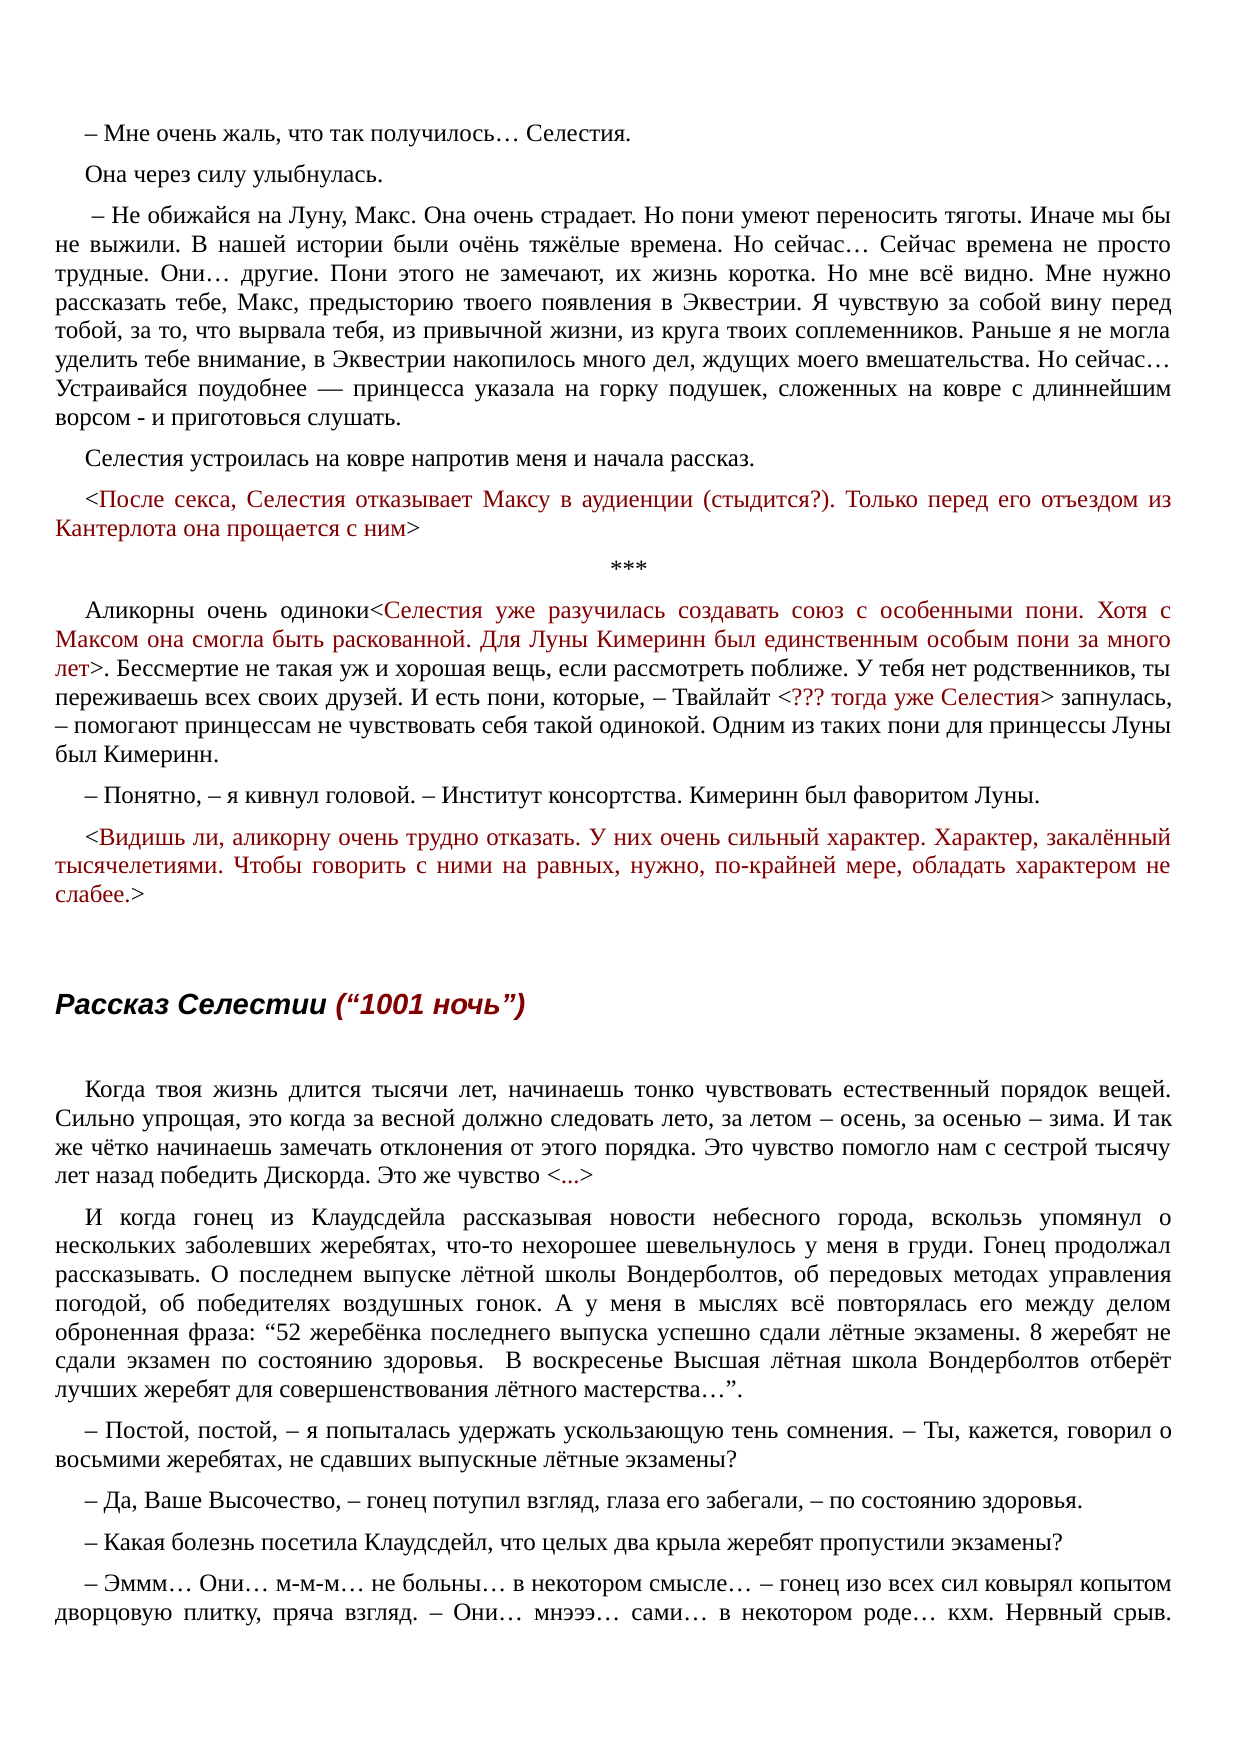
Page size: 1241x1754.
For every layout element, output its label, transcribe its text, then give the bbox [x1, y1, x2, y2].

text – Мне очень жаль, что так получилось… Селестия. [55, 118, 1172, 147]
text Когда твоя жизнь длится тысячи лет, начинаешь тонко чувствовать естественный порядок вещей. Сильно упрощая, это когда за весной должно следовать лето, за летом – осень, за осенью – зима. И так же чётко начинаешь замечать отклонения от этого порядка. Это чувство помогло нам с сестрой тысячу лет назад победить Дискорда. Это же чувство <...> [55, 1074, 1172, 1189]
text – Не обижайся на Луну, Макс. Она очень страдает. Но пони умеют переносить тяготы. Иначе мы бы не выжили. В нашей истории были очёнь тяжёлые времена. Но сейчас… Сейчас времена не просто трудные. Они… другие. Пони этого не замечают, их жизнь коротка. Но мне всё видно. Мне нужно рассказать тебе, Макс, предысторию твоего появления в Эквестрии. Я чувствую за собой вину перед тобой, за то, что вырвала тебя, из привычной жизни, из круга твоих соплеменников. Раньше я не могла уделить тебе внимание, в Эквестрии накопилось много дел, ждущих моего вмешательства. Но сейчас… Устраивайся поудобнее — принцесса указала на горку подушек, сложенных на ковре с длиннейшим ворсом - и приготовься слушать. [55, 201, 1172, 431]
text <После секса, Селестия отказывает Максу в аудиенции (стыдится?). Только перед его отъездом из Кантерлота она прощается с ним> [55, 484, 1172, 542]
subtitle Рассказ Селестии (“1001 ночь”) [55, 987, 1172, 1020]
text – Какая болезнь посетила Клаудсдейл, что целых два крыла жеребят пропустили экзамены? [55, 1527, 1172, 1555]
text Селестия устроилась на ковре напротив меня и начала рассказ. [55, 443, 1172, 472]
text – Да, Ваше Высочество, – гонец потупил взгляд, глаза его забегали, – по состоянию здоровья. [55, 1485, 1172, 1514]
text – Понятно, – я кивнул головой. – Институт консортства. Кимеринн был фаворитом Луны. [55, 781, 1172, 809]
text Она через силу улыбнулась. [55, 159, 1172, 188]
text Аликорны очень одиноки<Селестия уже разучилась создавать союз с особенными пони. Хотя с Максом она смогла быть раскованной. Для Луны Кимеринн был единственным особым пони за много лет>. Бессмертие не такая уж и хорошая вещь, если рассмотреть поближе. У тебя нет родственников, ты переживаешь всех своих друзей. И есть пони, которые, – Твайлайт <??? тогда уже Селестия> запнулась, – помогают принцессам не чувствовать себя такой одинокой. Одним из таких пони для принцессы Луны был Кимеринн. [55, 596, 1172, 768]
text *** [55, 554, 1172, 583]
text И когда гонец из Клаудсдейла рассказывая новости небесного города, вскользь упомянул о нескольких заболевших жеребятах, что-то нехорошее шевельнулось у меня в груди. Гонец продолжал рассказывать. О последнем выпуске лётной школы Вондерболтов, об передовых методах управления погодой, об победителях воздушных гонок. А у меня в мыслях всё повторялась его между делом оброненная фраза: “52 жеребёнка последнего выпуска успешно сдали лётные экзамены. 8 жеребят не сдали экзамен по состоянию здоровья. В воскресенье Высшая лётная школа Вондерболтов отберёт лучших жеребят для совершенствования лётного мастерства…”. [55, 1202, 1172, 1403]
text – Эммм… Они… м-м-м… не больны… в некотором смысле… – гонец изо всех сил ковырял копытом дворцовую плитку, пряча взгляд. – Они… мнэээ… сами… в некотором роде… кхм. Нервный срыв. [55, 1568, 1172, 1625]
text <Видишь ли, аликорну очень трудно отказать. У них очень сильный характер. Характер, закалённый тысячелетиями. Чтобы говорить с ними на равных, нужно, по-крайней мере, обладать характером не слабее.> [55, 822, 1172, 908]
text – Постой, постой, – я попыталась удержать ускользающую тень сомнения. – Ты, кажется, говорил о восьмими жеребятах, не сдавших выпускные лётные экзамены? [55, 1415, 1172, 1473]
